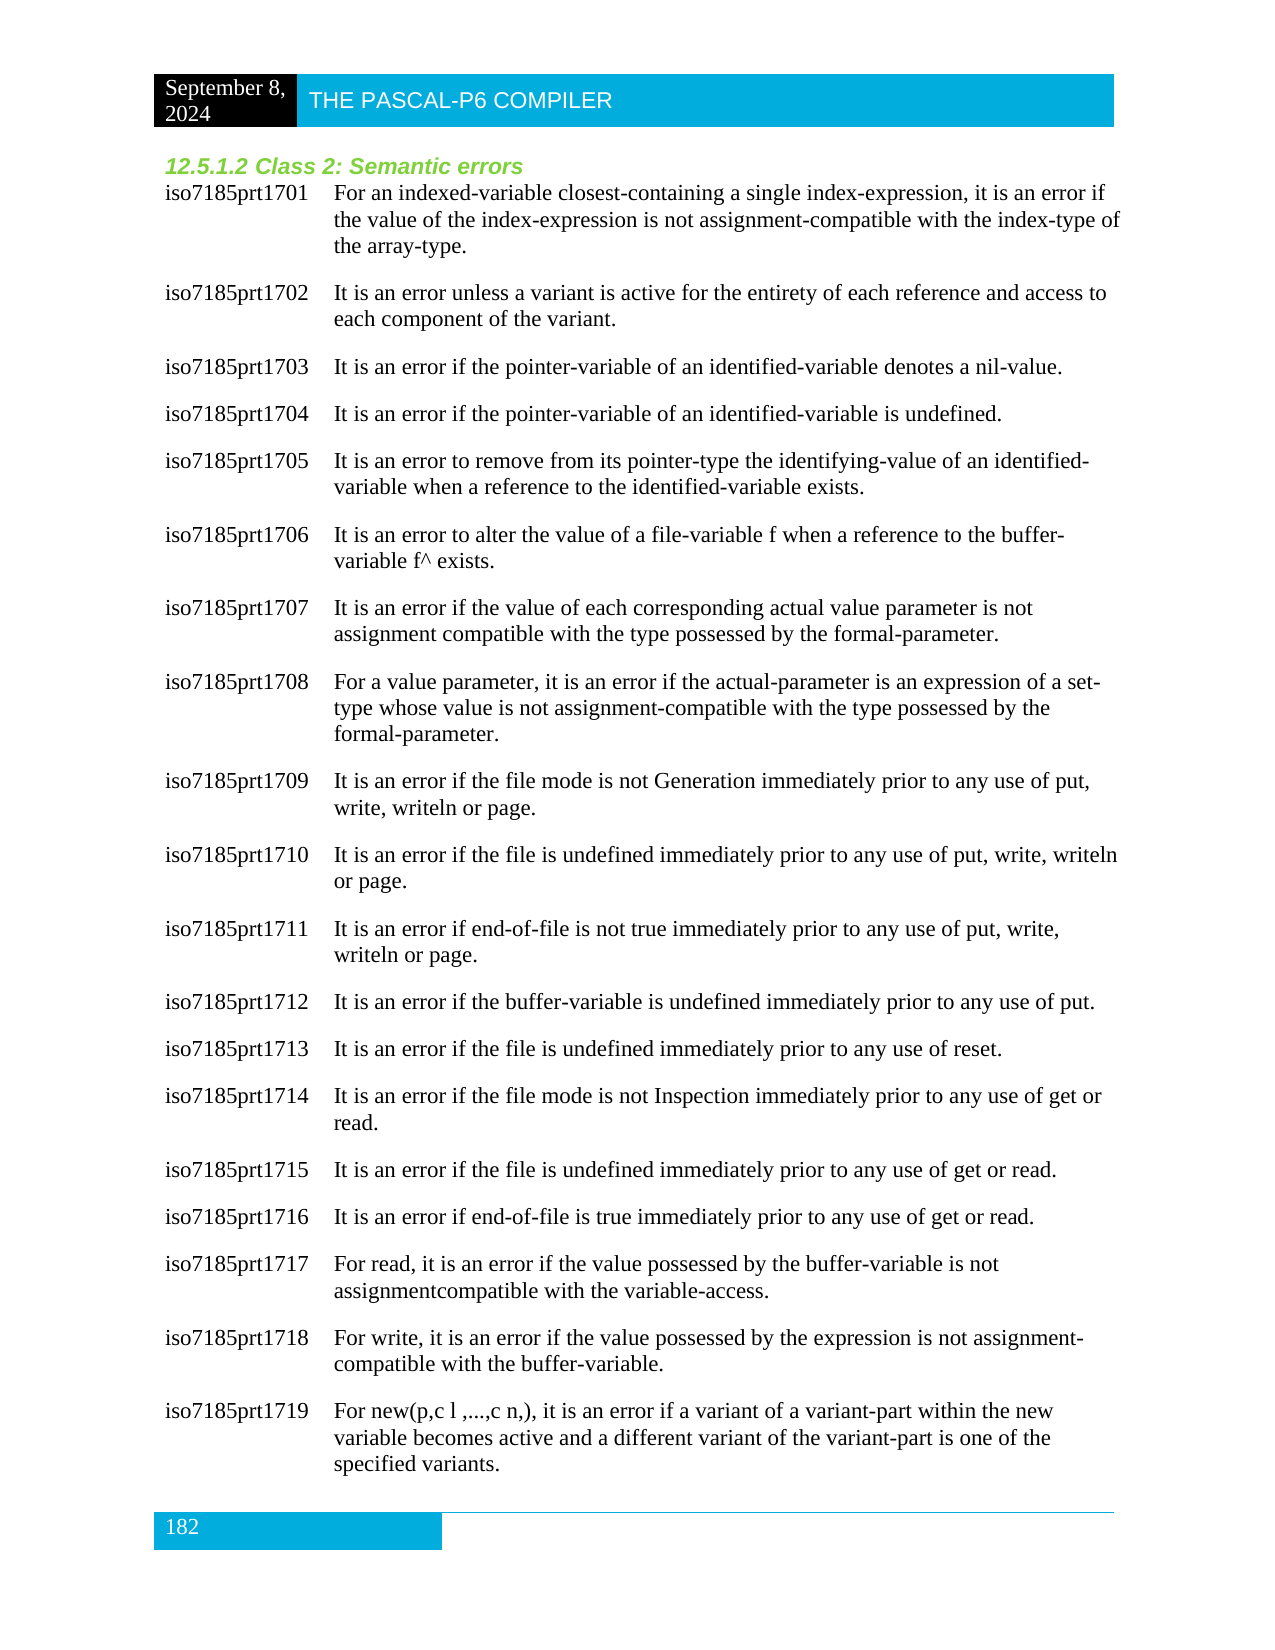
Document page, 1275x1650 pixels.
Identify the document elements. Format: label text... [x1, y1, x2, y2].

text iso7185prt1710 It is an error if the file is undefined immediately prior to any use of put, write, writeln or page. [165, 841, 1125, 894]
text iso7185prt1715 It is an error if the file is undefined immediately prior to any use of get or read. [165, 1156, 1125, 1182]
text iso7185prt1711 It is an error if end-of-file is not true immediately prior to any use of put, write, writeln or page. [165, 915, 1125, 967]
text iso7185prt1719 For new(p,c l ,...,c n,), it is an error if a variant of a variant-part within the new variable becomes active and a different variant of the variant-part is one of the specified variants. [165, 1398, 1125, 1477]
text iso7185prt1708 For a value parameter, it is an error if the actual-parameter is an expression of a set-type whose value is not assignment-compatible with the type possessed by the formal-parameter. [165, 668, 1125, 747]
text iso7185prt1707 It is an error if the value of each corresponding actual value parameter is not assignment compatible with the type possessed by the formal-parameter. [165, 594, 1125, 647]
text iso7185prt1705 It is an error to remove from its pointer-type the identifying-value of an identified-variable when a reference to the identified-variable exists. [165, 447, 1125, 500]
text iso7185prt1702 It is an error unless a variant is active for the entirety of each reference and access to each component of the variant. [165, 279, 1125, 332]
text iso7185prt1701 For an indexed-variable closest-containing a single index-expression, it is an error if the value of the index-expression is not assignment-compatible with the index-type of the array-type. [165, 179, 1125, 258]
text iso7185prt1714 It is an error if the file mode is not Inspection immediately prior to any use of get or read. [165, 1083, 1125, 1135]
text iso7185prt1716 It is an error if end-of-file is true immediately prior to any use of get or read. [165, 1203, 1125, 1230]
text iso7185prt1712 It is an error if the buffer-variable is undefined immediately prior to any use of put. [165, 988, 1125, 1014]
text iso7185prt1718 For write, it is an error if the value possessed by the expression is not assignment-compatible with the buffer-variable. [165, 1324, 1125, 1377]
text iso7185prt1703 It is an error if the pointer-variable of an identified-variable denotes a nil-value. [165, 353, 1125, 379]
text iso7185prt1704 It is an error if the pointer-variable of an identified-variable is undefined. [165, 400, 1125, 426]
text iso7185prt1706 It is an error to alter the value of a file-variable f when a reference to the buffer-variable f^ exists. [165, 521, 1125, 573]
text iso7185prt1713 It is an error if the file is undefined immediately prior to any use of reset. [165, 1035, 1125, 1062]
text iso7185prt1709 It is an error if the file mode is not Generation immediately prior to any use of put, write, writeln or page. [165, 768, 1125, 820]
subtitle Class 2: Semantic errors [165, 153, 1125, 179]
text iso7185prt1717 For read, it is an error if the value possessed by the buffer-variable is not assignmentcompatible with the variable-access. [165, 1251, 1125, 1303]
